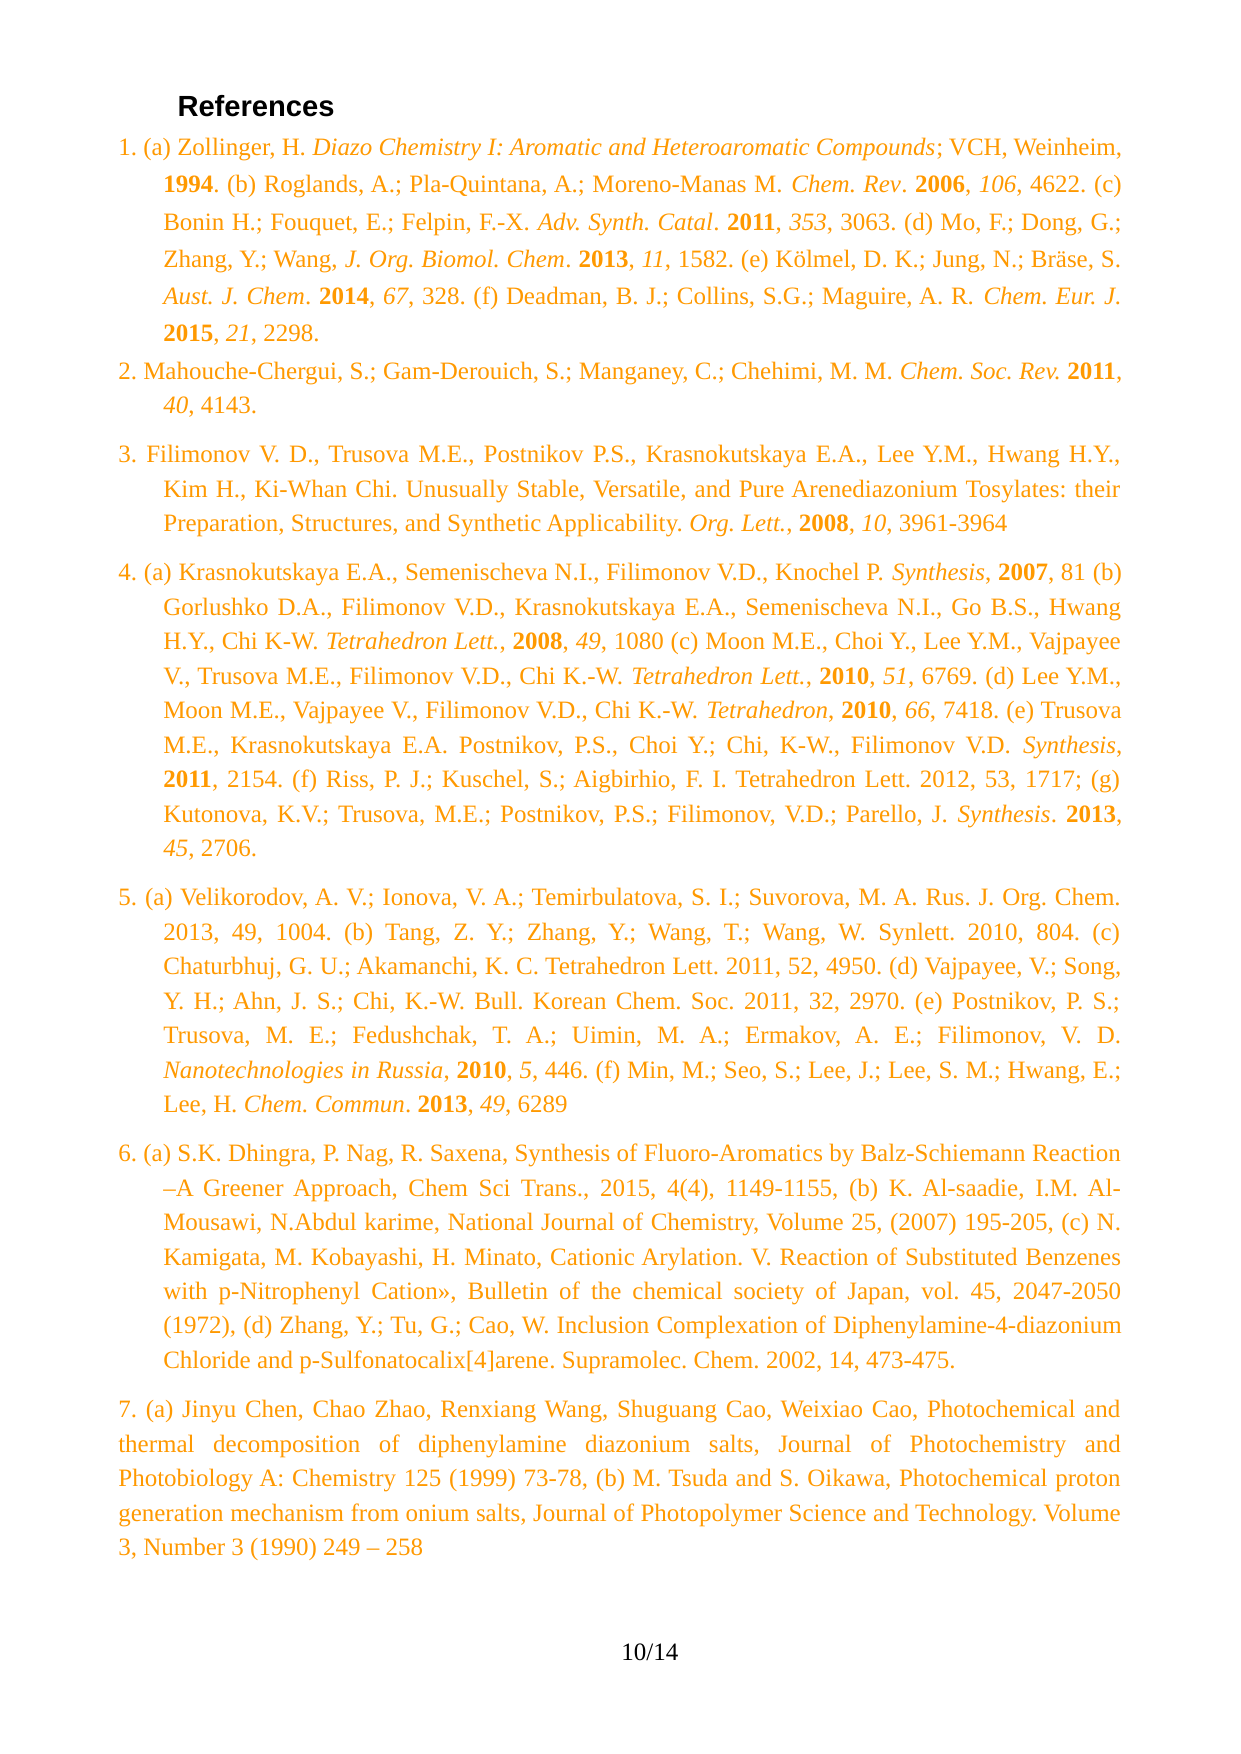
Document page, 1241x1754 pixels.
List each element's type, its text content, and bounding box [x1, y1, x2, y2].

text 7. (a) Jinyu Chen, Chao Zhao, Renxiang Wang, Shuguang Cao, Weixiao Cao, Photochemical and thermal decomposition of diphenylamine diazonium salts, Journal of Photochemistry and Photobiology A: Chemistry 125 (1999) 73-78, (b) M. Tsuda and S. Oikawa, Photochemical proton generation mechanism from onium salts, Journal of Photopolymer Science and Technology. Volume 3, Number 3 (1990) 249 – 258 [118, 1394, 1122, 1561]
list 1. (a) Zollinger, H. Diazo Chemistry I: Aromatic and Heteroaromatic Compounds; VCH, Weinheim, 1994. (b) Roglands, A.; Pla-Quintana, A.; Moreno-Manas M. Chem. Rev. 2006, 106, 4622. (c) Bonin H.; Fouquet, E.; Felpin, F.-X. Adv. Synth. Catal. 2011, 353, 3063. (d) Mo, F.; Dong, G.; Zhang, Y.; Wang, J. Org. Biomol. Chem. 2013, 11, 1582. (e) Kölmel, D. K.; Jung, N.; Bräse, S. Aust. J. Chem. 2014, 67, 328. (f) Deadman, B. J.; Collins, S.G.; Maguire, A. R. Chem. Eur. J. 2015, 21, 2298. [118, 132, 1122, 347]
list 4. (a) Krasnokutskaya E.A., Semenischeva N.I., Filimonov V.D., Knochel P. Synthesis, 2007, 81 (b) Gorlushko D.A., Filimonov V.D., Krasnokutskaya E.A., Semenischeva N.I., Go B.S., Hwang H.Y., Chi K-W. Tetrahedron Lett., 2008, 49, 1080 (c) Moon M.E., Choi Y., Lee Y.M., Vajpayee V., Trusova M.E., Filimonov V.D., Chi K.-W. Tetrahedron Lett., 2010, 51, 6769. (d) Lee Y.M., Moon M.E., Vajpayee V., Filimonov V.D., Chi K.-W. Tetrahedron, 2010, 66, 7418. (e) Trusova M.E., Krasnokutskaya E.A. Postnikov, P.S., Choi Y.; Chi, K-W., Filimonov V.D. Synthesis, 2011, 2154. (f) Riss, P. J.; Kuschel, S.; Aigbirhio, F. I. Tetrahedron Lett. 2012, 53, 1717; (g) Kutonova, K.V.; Trusova, M.E.; Postnikov, P.S.; Filimonov, V.D.; Parello, J. Synthesis. 2013, 45, 2706. [118, 557, 1122, 862]
list 2. Mahouche-Chergui, S.; Gam-Derouich, S.; Manganey, C.; Chehimi, M. M. Chem. Soc. Rev. 2011, 40, 4143. [118, 356, 1122, 419]
subtitle References [118, 88, 1122, 122]
list 3. Filimonov V. D., Trusova M.E., Postnikov P.S., Krasnokutskaya E.A., Lee Y.M., Hwang H.Y., Kim H., Ki-Whan Chi. Unusually Stable, Versatile, and Pure Arenediazonium Tosylates: their Preparation, Structures, and Synthetic Applicability. Org. Lett., 2008, 10, 3961-3964 [118, 439, 1122, 537]
list 5. (a) Velikorodov, A. V.; Ionova, V. A.; Temirbulatova, S. I.; Suvorova, M. A. Rus. J. Org. Chem. 2013, 49, 1004. (b) Tang, Z. Y.; Zhang, Y.; Wang, T.; Wang, W. Synlett. 2010, 804. (c) Chaturbhuj, G. U.; Akamanchi, K. C. Tetrahedron Lett. 2011, 52, 4950. (d) Vajpayee, V.; Song, Y. H.; Ahn, J. S.; Chi, K.-W. Bull. Korean Chem. Soc. 2011, 32, 2970. (e) Postnikov, P. S.; Trusova, M. E.; Fedushchak, T. A.; Uimin, M. A.; Ermakov, A. E.; Filimonov, V. D. Nanotechnologies in Russia, 2010, 5, 446. (f) Min, M.; Seo, S.; Lee, J.; Lee, S. M.; Hwang, E.; Lee, H. Chem. Commun. 2013, 49, 6289 [118, 882, 1122, 1118]
list 6. (a) S.K. Dhingra, P. Nag, R. Saxena, Synthesis of Fluoro-Aromatics by Balz-Schiemann Reaction –A Greener Approach, Chem Sci Trans., 2015, 4(4), 1149-1155, (b) K. Al-saadie, I.M. Al-Mousawi, N.Abdul karime, National Journal of Chemistry, Volume 25, (2007) 195-205, (c) N. Kamigata, M. Kobayashi, H. Minato, Cationic Arylation. V. Reaction of Substituted Benzenes with p-Nitrophenyl Cation», Bulletin of the chemical society of Japan, vol. 45, 2047-2050 (1972), (d) Zhang, Y.; Tu, G.; Cao, W. Inclusion Complexation of Diphenylamine-4-diazonium Chloride and p-Sulfonatocalix[4]arene. Supramolec. Chem. 2002, 14, 473-475. [118, 1138, 1122, 1374]
